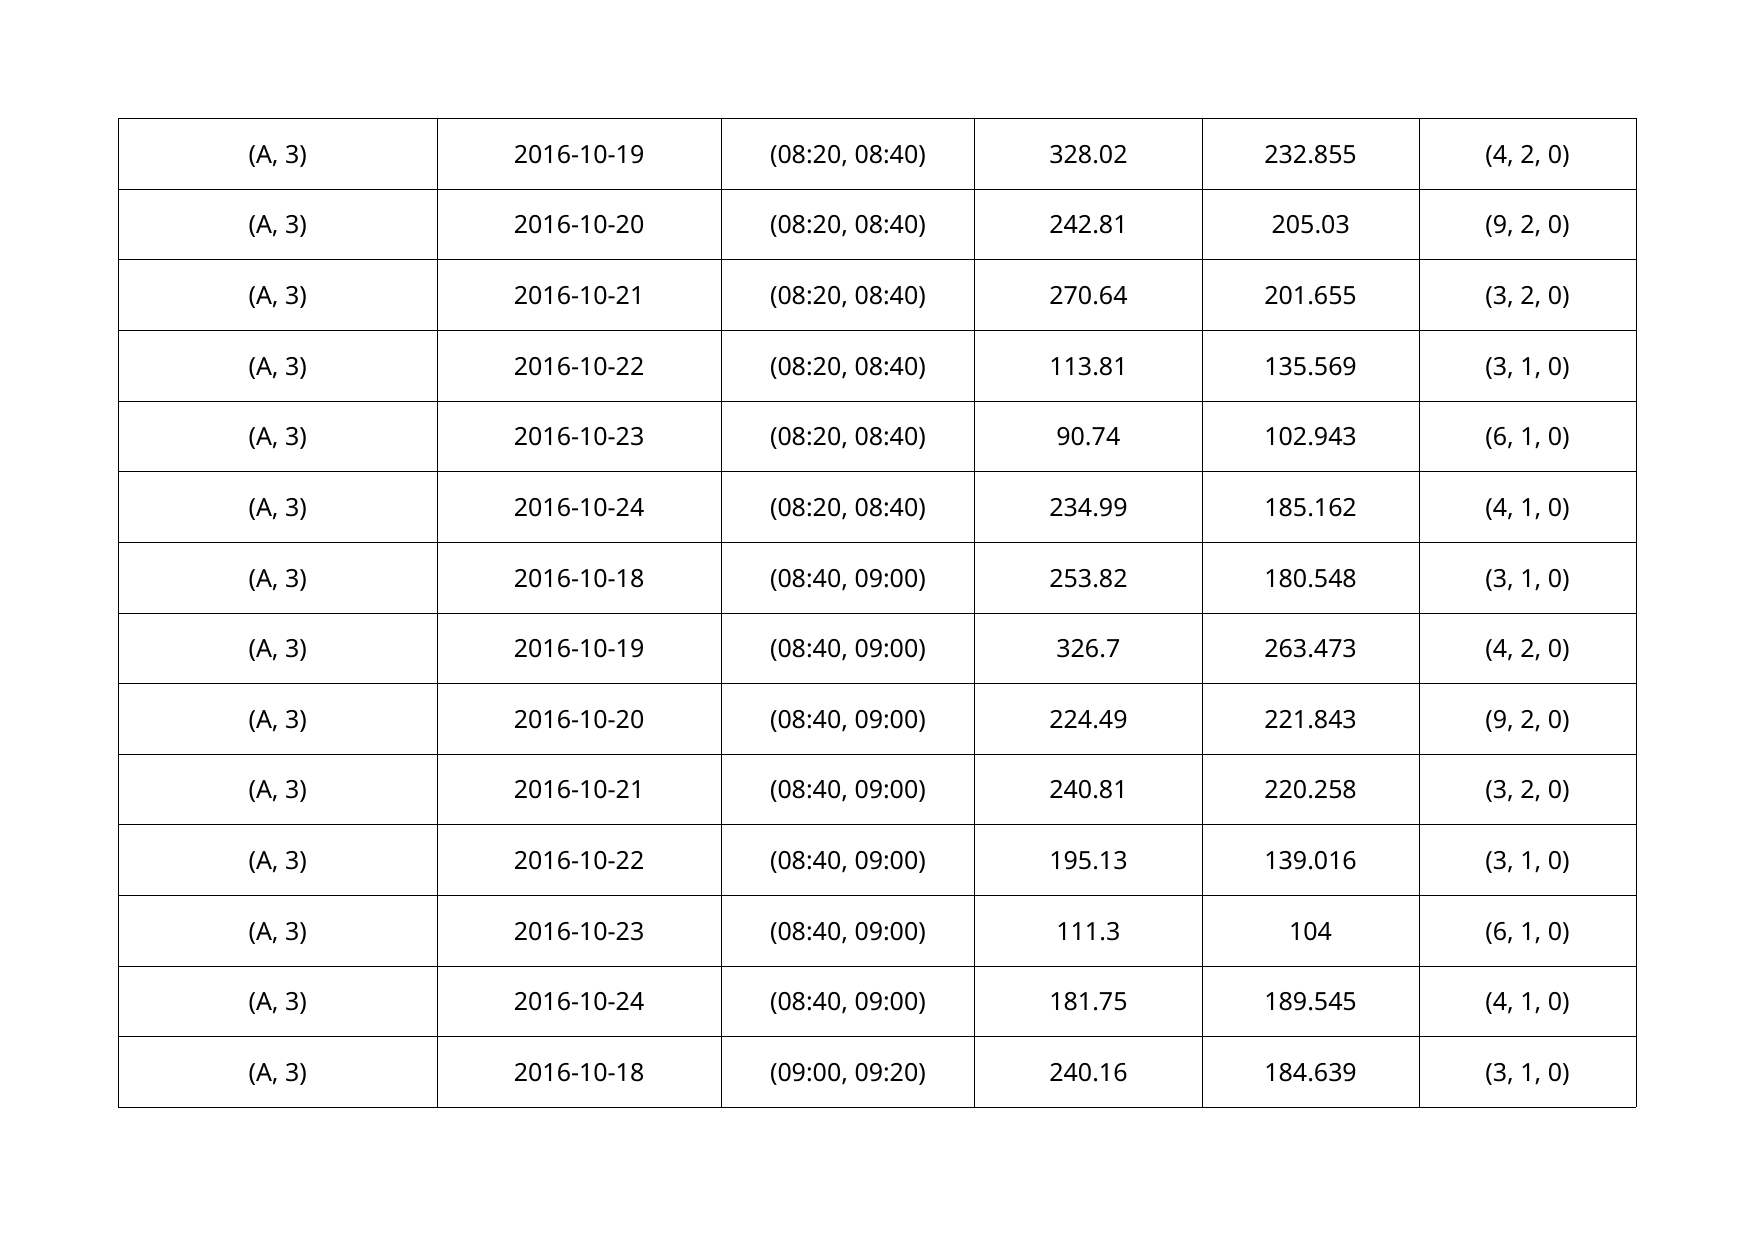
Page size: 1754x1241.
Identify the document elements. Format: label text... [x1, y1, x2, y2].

table_cell 234.99 [975, 472, 1202, 542]
table_cell 221.843 [1203, 684, 1419, 754]
table_cell (9, 2, 0) [1420, 190, 1636, 259]
table_cell 184.639 [1203, 1037, 1419, 1107]
table_cell (A, 3) [119, 472, 437, 542]
table_cell (4, 1, 0) [1420, 967, 1636, 1036]
table_cell 240.81 [975, 755, 1202, 824]
table_cell 2016-10-20 [438, 190, 721, 259]
table_cell 185.162 [1203, 472, 1419, 542]
table_cell (A, 3) [119, 684, 437, 754]
table_cell (08:40, 09:00) [722, 896, 974, 966]
table_cell (A, 3) [119, 331, 437, 401]
table_cell (6, 1, 0) [1420, 896, 1636, 966]
table_cell 2016-10-21 [438, 260, 721, 330]
table_cell (A, 3) [119, 755, 437, 824]
table_cell 2016-10-19 [438, 119, 721, 189]
table_cell 2016-10-19 [438, 614, 721, 683]
table_cell (A, 3) [119, 825, 437, 895]
table_cell (08:40, 09:00) [722, 755, 974, 824]
table_cell 2016-10-21 [438, 755, 721, 824]
table_cell 2016-10-18 [438, 543, 721, 612]
table_cell (A, 3) [119, 260, 437, 330]
table_cell 326.7 [975, 614, 1202, 683]
table_cell 201.655 [1203, 260, 1419, 330]
table_cell (3, 2, 0) [1420, 260, 1636, 330]
table_cell (3, 1, 0) [1420, 331, 1636, 401]
table_cell 220.258 [1203, 755, 1419, 824]
table_cell (3, 1, 0) [1420, 543, 1636, 612]
table_cell 111.3 [975, 896, 1202, 966]
table_cell (3, 1, 0) [1420, 825, 1636, 895]
table_cell 181.75 [975, 967, 1202, 1036]
table_cell (3, 1, 0) [1420, 1037, 1636, 1107]
table_cell 232.855 [1203, 119, 1419, 189]
table_cell (08:20, 08:40) [722, 260, 974, 330]
table_cell (08:20, 08:40) [722, 472, 974, 542]
table_cell 328.02 [975, 119, 1202, 189]
table_cell 189.545 [1203, 967, 1419, 1036]
table_cell (A, 3) [119, 119, 437, 189]
table_cell 2016-10-22 [438, 825, 721, 895]
table_cell 2016-10-20 [438, 684, 721, 754]
table_cell (A, 3) [119, 614, 437, 683]
table_cell (09:00, 09:20) [722, 1037, 974, 1107]
table_cell (A, 3) [119, 543, 437, 612]
table_cell (4, 1, 0) [1420, 472, 1636, 542]
table_cell 113.81 [975, 331, 1202, 401]
table_cell (08:20, 08:40) [722, 190, 974, 259]
table_cell (A, 3) [119, 967, 437, 1036]
table_cell 224.49 [975, 684, 1202, 754]
table_cell (08:40, 09:00) [722, 684, 974, 754]
table_cell (4, 2, 0) [1420, 119, 1636, 189]
table_cell 263.473 [1203, 614, 1419, 683]
table_cell (08:20, 08:40) [722, 402, 974, 471]
table_cell (08:40, 09:00) [722, 967, 974, 1036]
table_cell 195.13 [975, 825, 1202, 895]
table_cell (6, 1, 0) [1420, 402, 1636, 471]
table_cell 2016-10-23 [438, 402, 721, 471]
table_cell 2016-10-24 [438, 967, 721, 1036]
table_cell 240.16 [975, 1037, 1202, 1107]
table_cell 2016-10-18 [438, 1037, 721, 1107]
table_cell 102.943 [1203, 402, 1419, 471]
table_cell (9, 2, 0) [1420, 684, 1636, 754]
table_cell (08:40, 09:00) [722, 825, 974, 895]
table_cell (A, 3) [119, 1037, 437, 1107]
table_cell (4, 2, 0) [1420, 614, 1636, 683]
table_cell 205.03 [1203, 190, 1419, 259]
table_cell (3, 2, 0) [1420, 755, 1636, 824]
table_cell 139.016 [1203, 825, 1419, 895]
table_cell 135.569 [1203, 331, 1419, 401]
table_cell (08:40, 09:00) [722, 614, 974, 683]
table_cell (08:40, 09:00) [722, 543, 974, 612]
table_cell 2016-10-22 [438, 331, 721, 401]
table_cell 242.81 [975, 190, 1202, 259]
table_cell (08:20, 08:40) [722, 119, 974, 189]
table_cell 104 [1203, 896, 1419, 966]
table_cell (08:20, 08:40) [722, 331, 974, 401]
table_cell 2016-10-24 [438, 472, 721, 542]
table_cell 180.548 [1203, 543, 1419, 612]
table_cell (A, 3) [119, 190, 437, 259]
table_cell 2016-10-23 [438, 896, 721, 966]
table_cell (A, 3) [119, 896, 437, 966]
table_cell 270.64 [975, 260, 1202, 330]
table_cell (A, 3) [119, 402, 437, 471]
table_cell 90.74 [975, 402, 1202, 471]
table_cell 253.82 [975, 543, 1202, 612]
